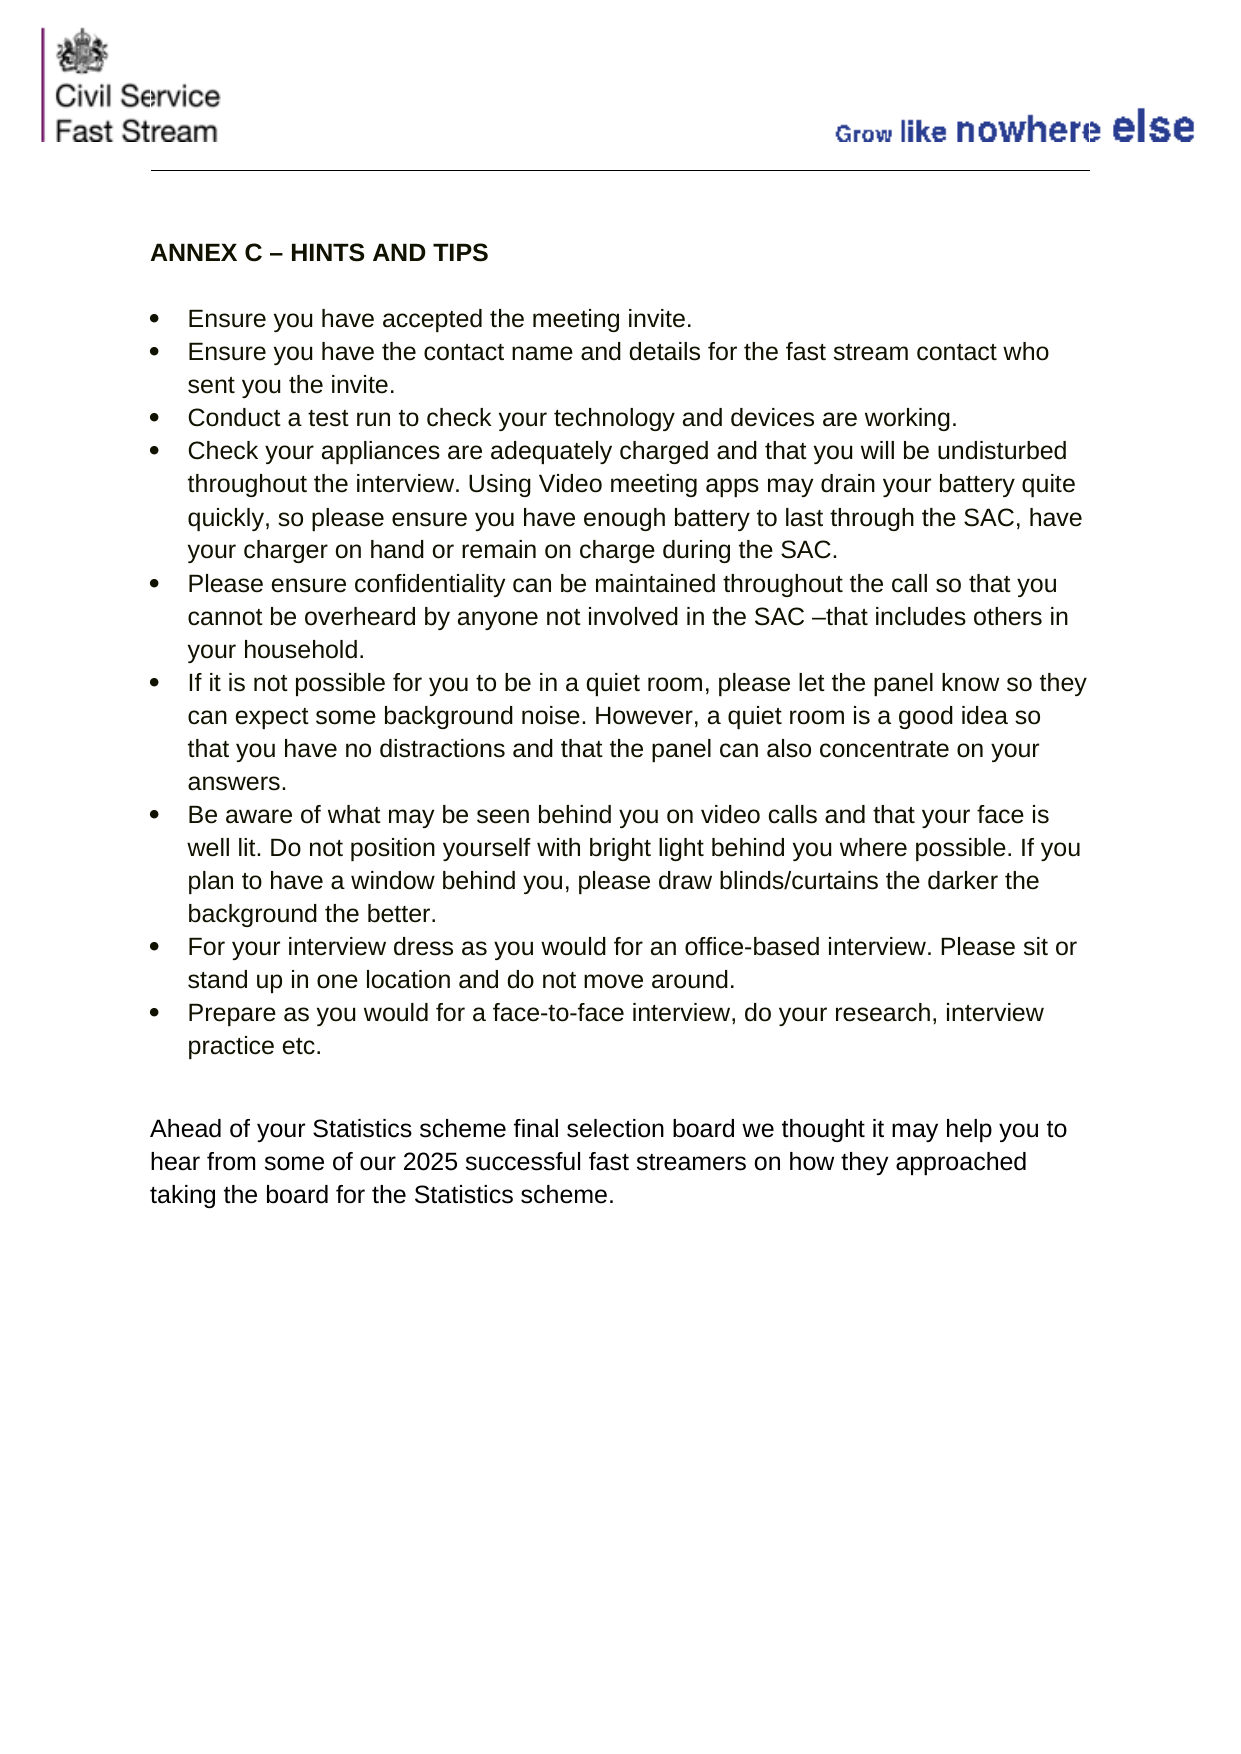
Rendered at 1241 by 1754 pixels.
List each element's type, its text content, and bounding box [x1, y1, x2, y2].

list Prepare as you would for a face-to-face interview, do your research, interview practice etc. [150, 998, 1090, 1060]
list For your interview dress as you would for an office-based interview. Please sit or stand up in one location and do not move around. [150, 932, 1090, 994]
list Ensure you have the contact name and details for the fast stream contact who sent you the invite. [150, 337, 1090, 399]
list Ensure you have accepted the meeting invite. [150, 304, 1090, 333]
list Check your appliances are adequately charged and that you will be undisturbed throughout the interview. Using Video meeting apps may drain your battery quite quickly, so please ensure you have enough battery to last through the SAC, have your charger on hand or remain on charge during the SAC. [150, 436, 1090, 564]
text ANNEX C – HINTS AND TIPS [150, 238, 1090, 267]
list If it is not possible for you to be in a quiet room, please let the panel know so they can expect some background noise. However, a quiet room is a good idea so that you have no distractions and that the panel can also concentrate on your answers. [150, 668, 1090, 796]
list Conduct a test run to check your technology and devices are working. [150, 403, 1090, 432]
text Ahead of your Statistics scheme final selection board we thought it may help you to hear from some of our 2025 successful fast streamers on how they approached taking the board for the Statistics scheme. [150, 1114, 1090, 1209]
list Be aware of what may be seen behind you on video calls and that your face is well lit. Do not position yourself with bright light behind you where possible. If you plan to have a window behind you, please draw blinds/curtains the darker the background the better. [150, 800, 1090, 928]
list Please ensure confidentiality can be maintained throughout the call so that you cannot be overheard by anyone not involved in the SAC –that includes others in your household. [150, 568, 1090, 663]
